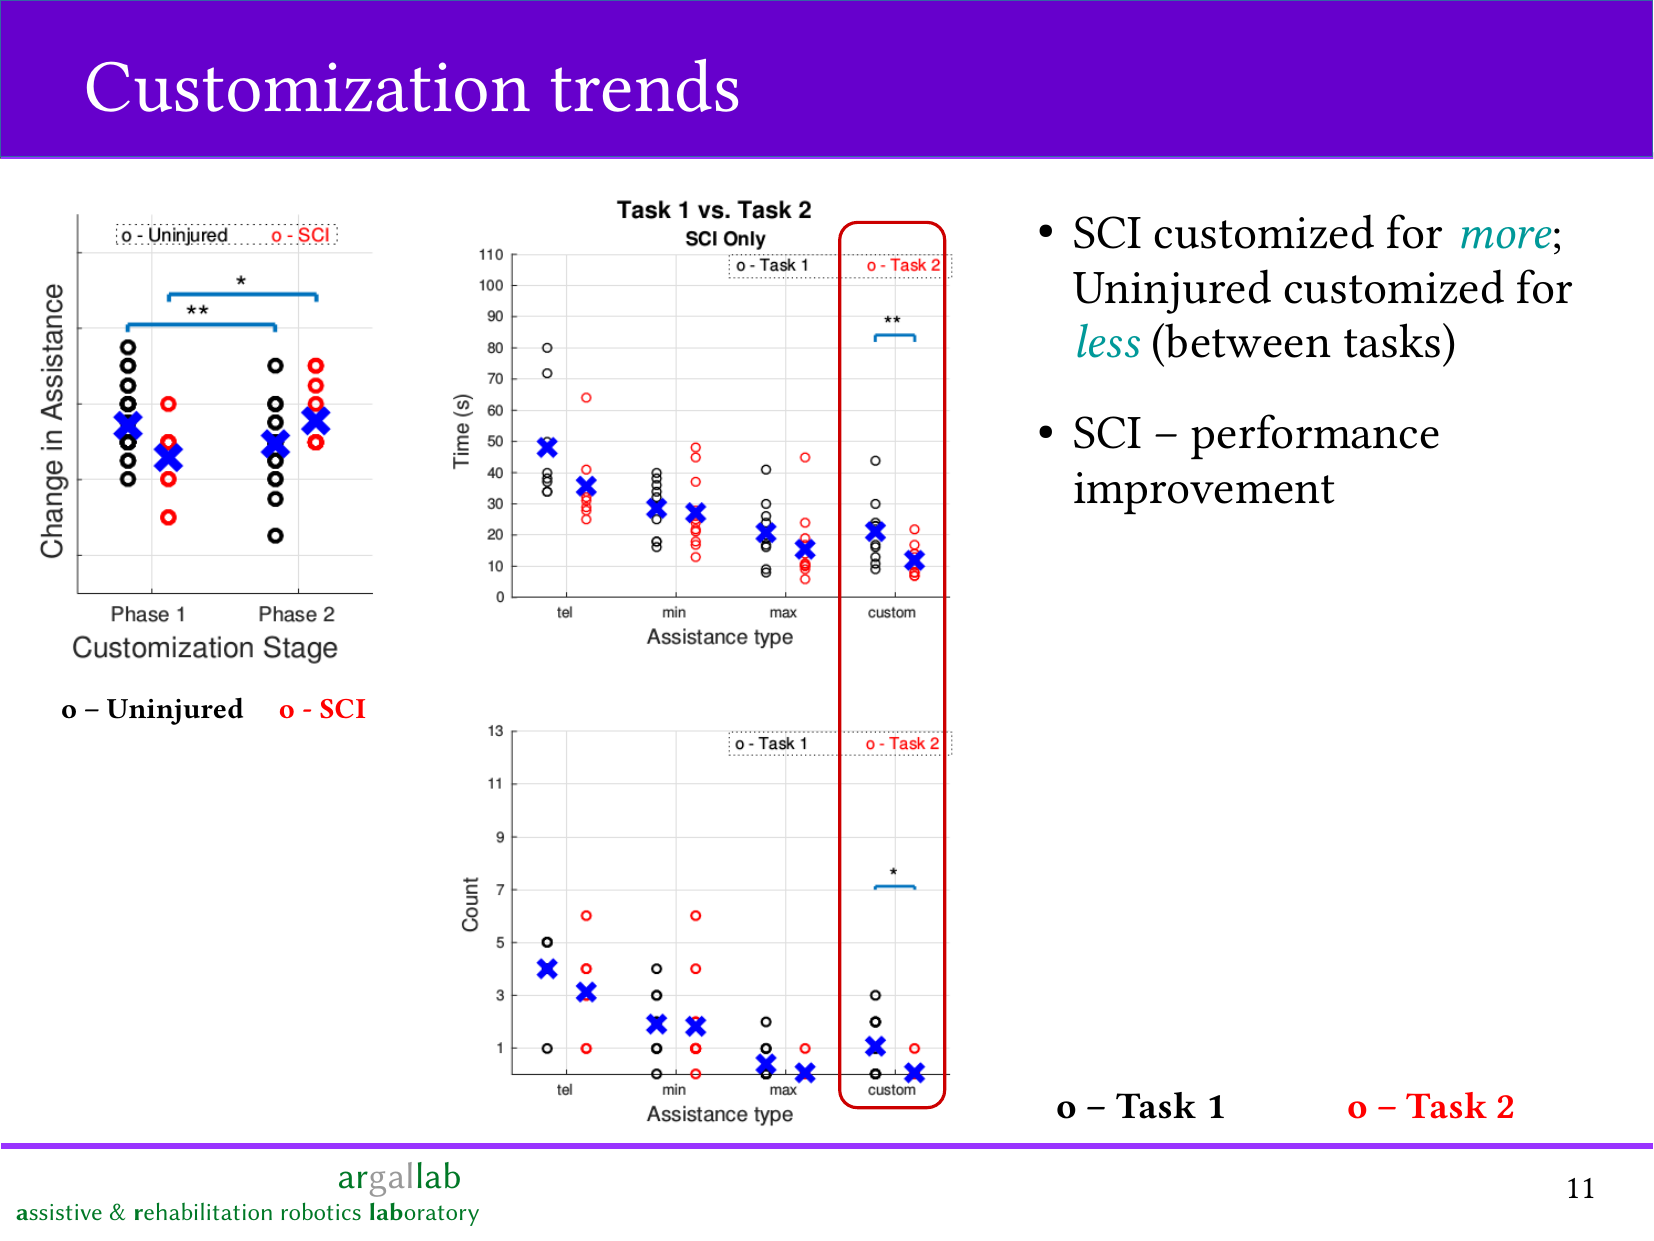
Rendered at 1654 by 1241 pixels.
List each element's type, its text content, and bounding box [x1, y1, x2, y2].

text_box o – Uninjured o - SCI [39, 685, 385, 734]
text_box o – Task 1 o – Task 2 [1032, 1078, 1541, 1136]
picture [431, 161, 990, 1142]
picture [19, 162, 405, 679]
text_box SCI customized for more; Uninjured customized for less (between tasks) SCI – performance improvement [1022, 198, 1623, 562]
text_box [839, 222, 945, 1108]
text_box Customization trends [69, 36, 1621, 138]
